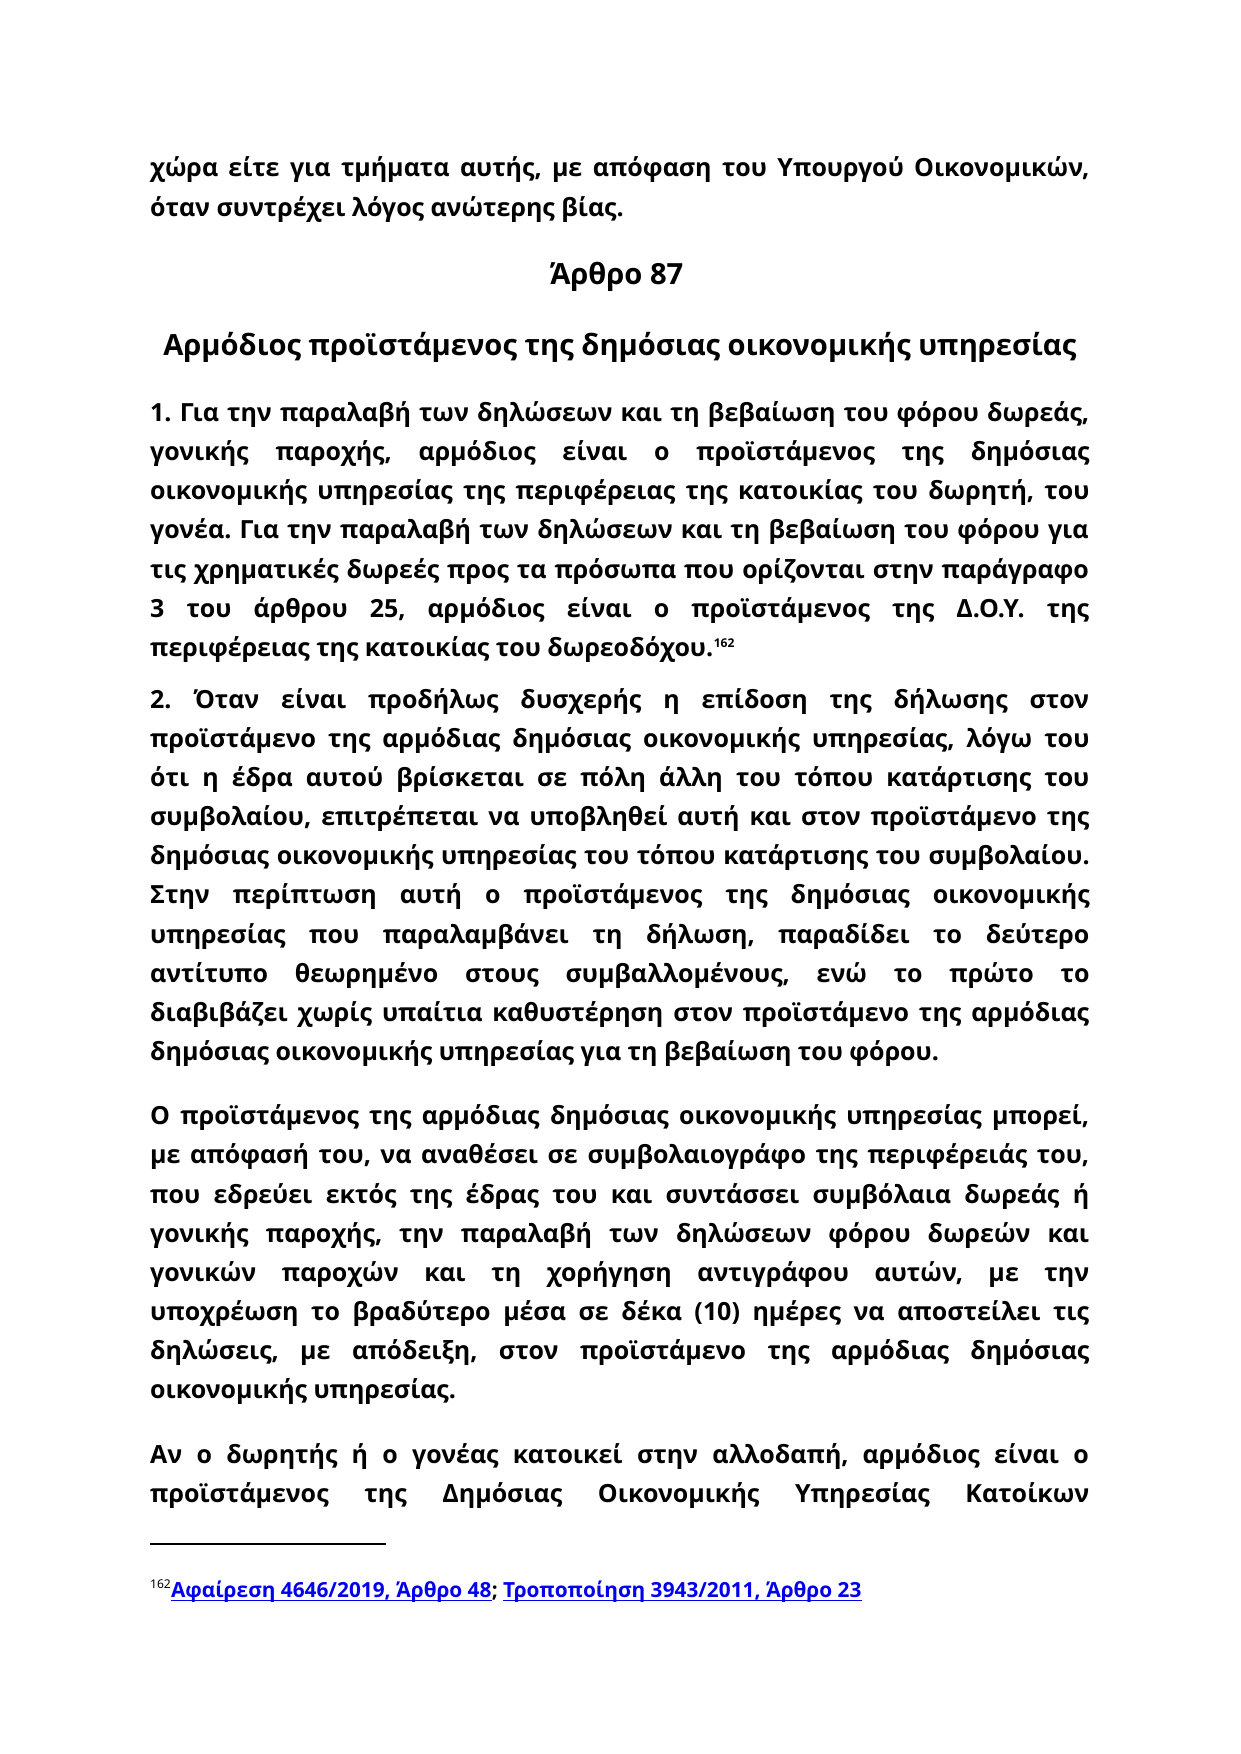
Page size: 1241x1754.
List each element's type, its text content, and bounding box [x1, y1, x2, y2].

text χώρα είτε για τμήματα αυτής, με απόφαση του Υπουργού Οικονομικών, όταν συντρέχει λόγος ανώτερης βίας. [150, 150, 1090, 223]
subtitle Αρμόδιος προϊστάμενος της δημόσιας οικονομικής υπηρεσίας [150, 324, 1090, 364]
text Ο προϊστάμενος της αρμόδιας δημόσιας οικονομικής υπηρεσίας μπορεί, με απόφασή του, να αναθέσει σε συμβολαιογράφο της περιφέρειάς του, που εδρεύει εκτός της έδρας του και συντάσσει συμβόλαια δωρεάς ή γονικής παροχής, την παραλαβή των δηλώσεων φόρου δωρεών και γονικών παροχών και τη χορήγηση αντιγράφου αυτών, με την υποχρέωση το βραδύτερο μέσα σε δέκα (10) ημέρες να αποστείλει τις δηλώσεις, με απόδειξη, στον προϊστάμενο της αρμόδιας δημόσιας οικονομικής υπηρεσίας. [150, 1098, 1090, 1406]
text 1. Για την παραλαβή των δηλώσεων και τη βεβαίωση του φόρου δωρεάς, γονικής παροχής, αρμόδιος είναι ο προϊστάμενος της δημόσιας οικονομικής υπηρεσίας της περιφέρειας της κατοικίας του δωρητή, του γονέα. Για την παραλαβή των δηλώσεων και τη βεβαίωση του φόρου για τις χρηματικές δωρεές προς τα πρόσωπα που ορίζονται στην παράγραφο 3 του άρθρου 25, αρμόδιος είναι ο προϊστάμενος της Δ.Ο.Υ. της περιφέρειας της κατοικίας του δωρεοδόχου. [150, 394, 1090, 664]
text Αφαίρεση 4646/2019, Άρθρο 48; Τροποποίηση 3943/2011, Άρθρο 23 [150, 1576, 1090, 1604]
text 2. Όταν είναι προδήλως δυσχερής η επίδοση της δήλωσης στον προϊστάμενο της αρμόδιας δημόσιας οικονομικής υπηρεσίας, λόγω του ότι η έδρα αυτού βρίσκεται σε πόλη άλλη του τόπου κατάρτισης του συμβολαίου, επιτρέπεται να υποβληθεί αυτή και στον προϊστάμενο της δημόσιας οικονομικής υπηρεσίας του τόπου κατάρτισης του συμβολαίου. Στην περίπτωση αυτή ο προϊστάμενος της δημόσιας οικονομικής υπηρεσίας που παραλαμβάνει τη δήλωση, παραδίδει το δεύτερο αντίτυπο θεωρημένο στους συμβαλλομένους, ενώ το πρώτο το διαβιβάζει χωρίς υπαίτια καθυστέρηση στον προϊστάμενο της αρμόδιας δημόσιας οικονομικής υπηρεσίας για τη βεβαίωση του φόρου. [150, 681, 1090, 1068]
text Αν ο δωρητής ή ο γονέας κατοικεί στην αλλοδαπή, αρμόδιος είναι ο προϊστάμενος της Δημόσιας Οικονομικής Υπηρεσίας Κατοίκων [150, 1436, 1090, 1509]
subtitle Άρθρο 87 [150, 253, 1090, 293]
